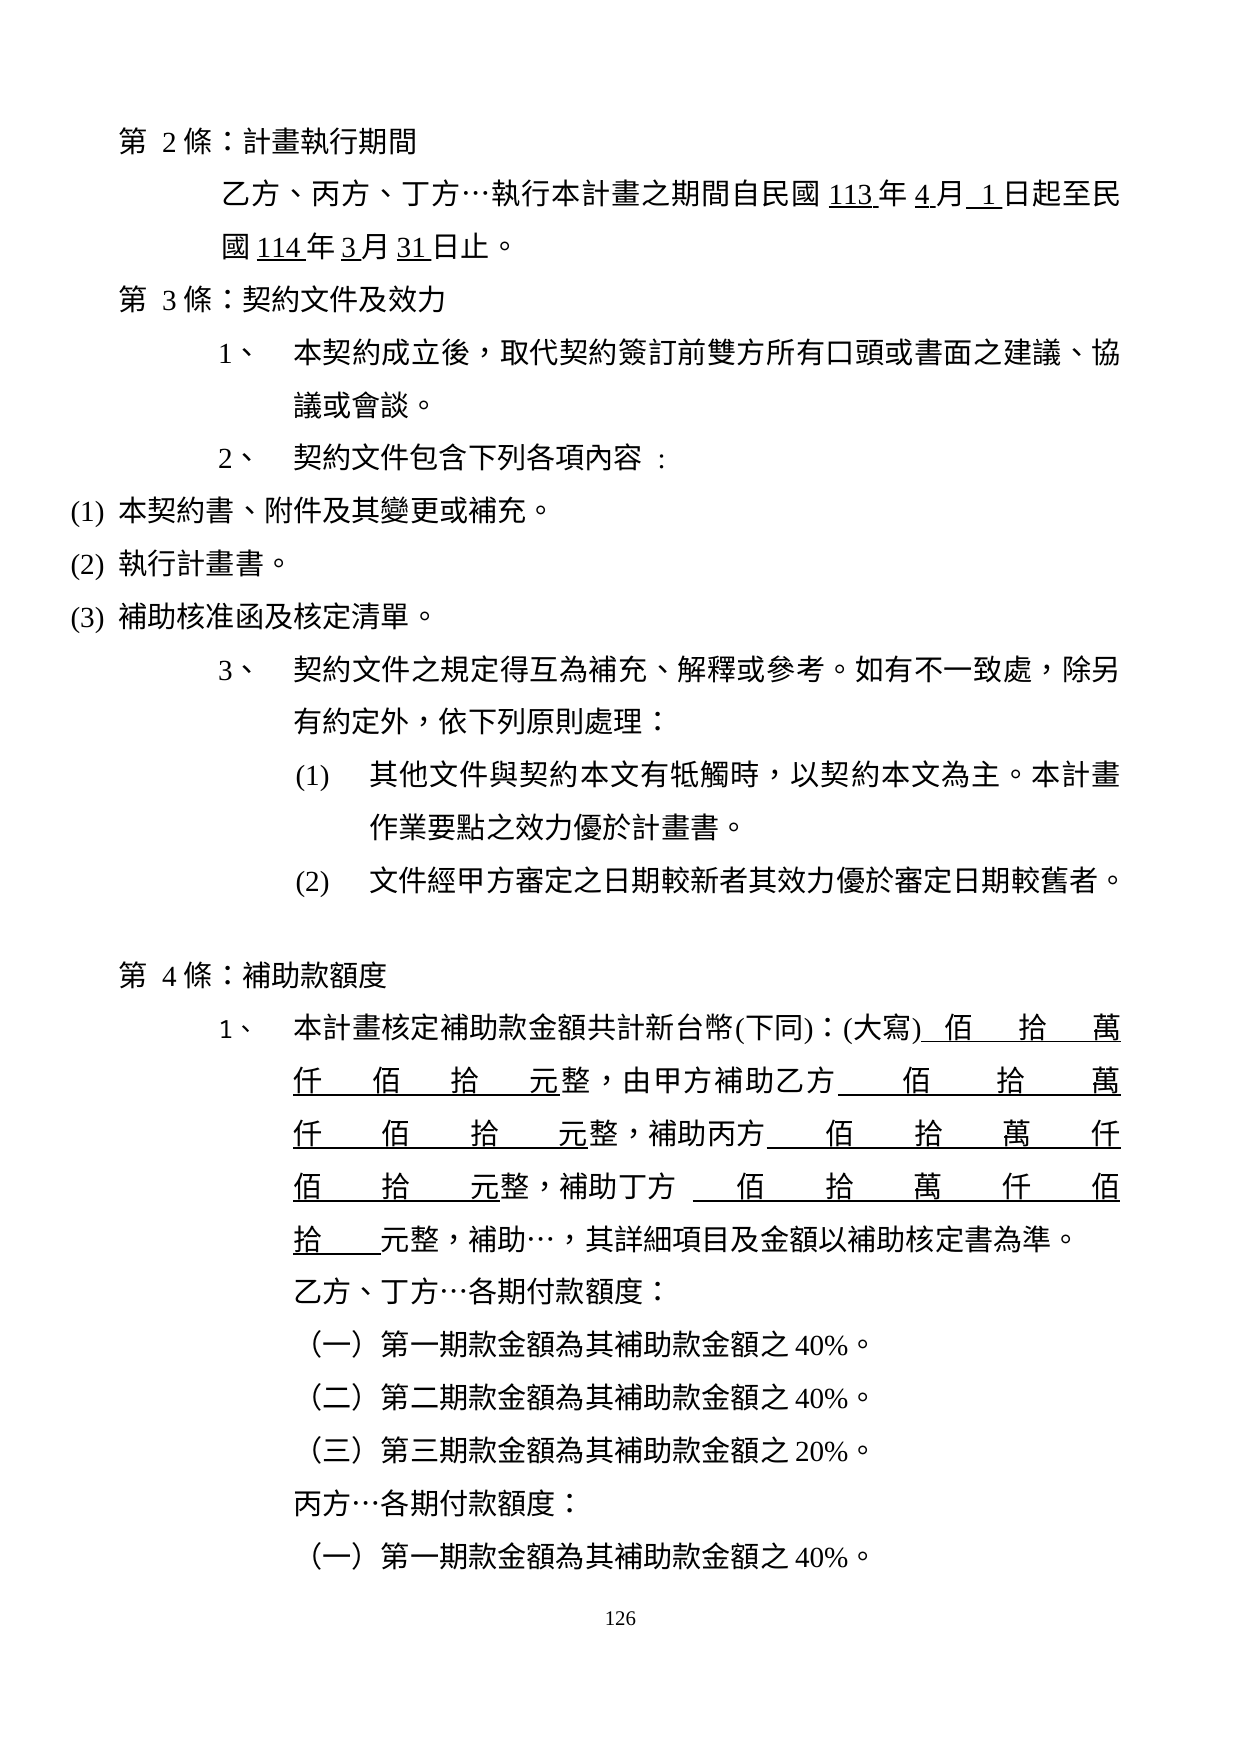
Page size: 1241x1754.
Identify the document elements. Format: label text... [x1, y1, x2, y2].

list 其他文件與契約本文有牴觸時，以契約本文為主。本計畫作業要點之效力優於計畫書。 [295, 752, 1122, 847]
text 第 4 條：補助款額度 [118, 952, 1122, 994]
text （一）第一期款金額為其補助款金額之40%。 [293, 1533, 1122, 1575]
text （一）第一期款金額為其補助款金額之40%。 [293, 1322, 1122, 1364]
text 第 2 條：計畫執行期間 [118, 118, 1122, 160]
list 補助核准函及核定清單。 [70, 593, 1122, 636]
text 丙方…各期付款額度： [293, 1480, 1122, 1523]
list 本契約成立後，取代契約簽訂前雙方所有口頭或書面之建議、協議或會談。 [218, 329, 1122, 424]
list 執行計畫書。 [70, 541, 1122, 583]
list 本計畫核定補助款金額共計新台幣(下同)：(大寫) 佰 拾 萬 仟 佰 拾 元整，由甲方補助乙方 佰 拾 萬 仟 佰 拾 元整，補助丙方 佰 拾 萬 仟 佰 拾 元整，補助丁方 佰 拾 萬 仟 佰 拾 元整，補助…，其詳細項目及金額以補助核定書為準。 [218, 1005, 1122, 1258]
list 契約文件包含下列各項內容 : [218, 435, 1122, 477]
text 乙方、丁方…各期付款額度： [293, 1269, 1122, 1311]
text （二）第二期款金額為其補助款金額之40%。 [293, 1375, 1122, 1417]
text 第 3 條：契約文件及效力 [118, 277, 1122, 319]
list 契約文件之規定得互為補充、解釋或參考。如有不一致處，除另有約定外，依下列原則處理： [218, 646, 1122, 741]
text （三）第三期款金額為其補助款金額之20%。 [293, 1427, 1122, 1470]
list 本契約書、附件及其變更或補充。 [70, 488, 1122, 530]
text 乙方、丙方、丁方…執行本計畫之期間自民國113年4月 1日起至民國114年3月31日止。 [221, 171, 1122, 266]
list 文件經甲方審定之日期較新者其效力優於審定日期較舊者。 [295, 857, 1122, 900]
